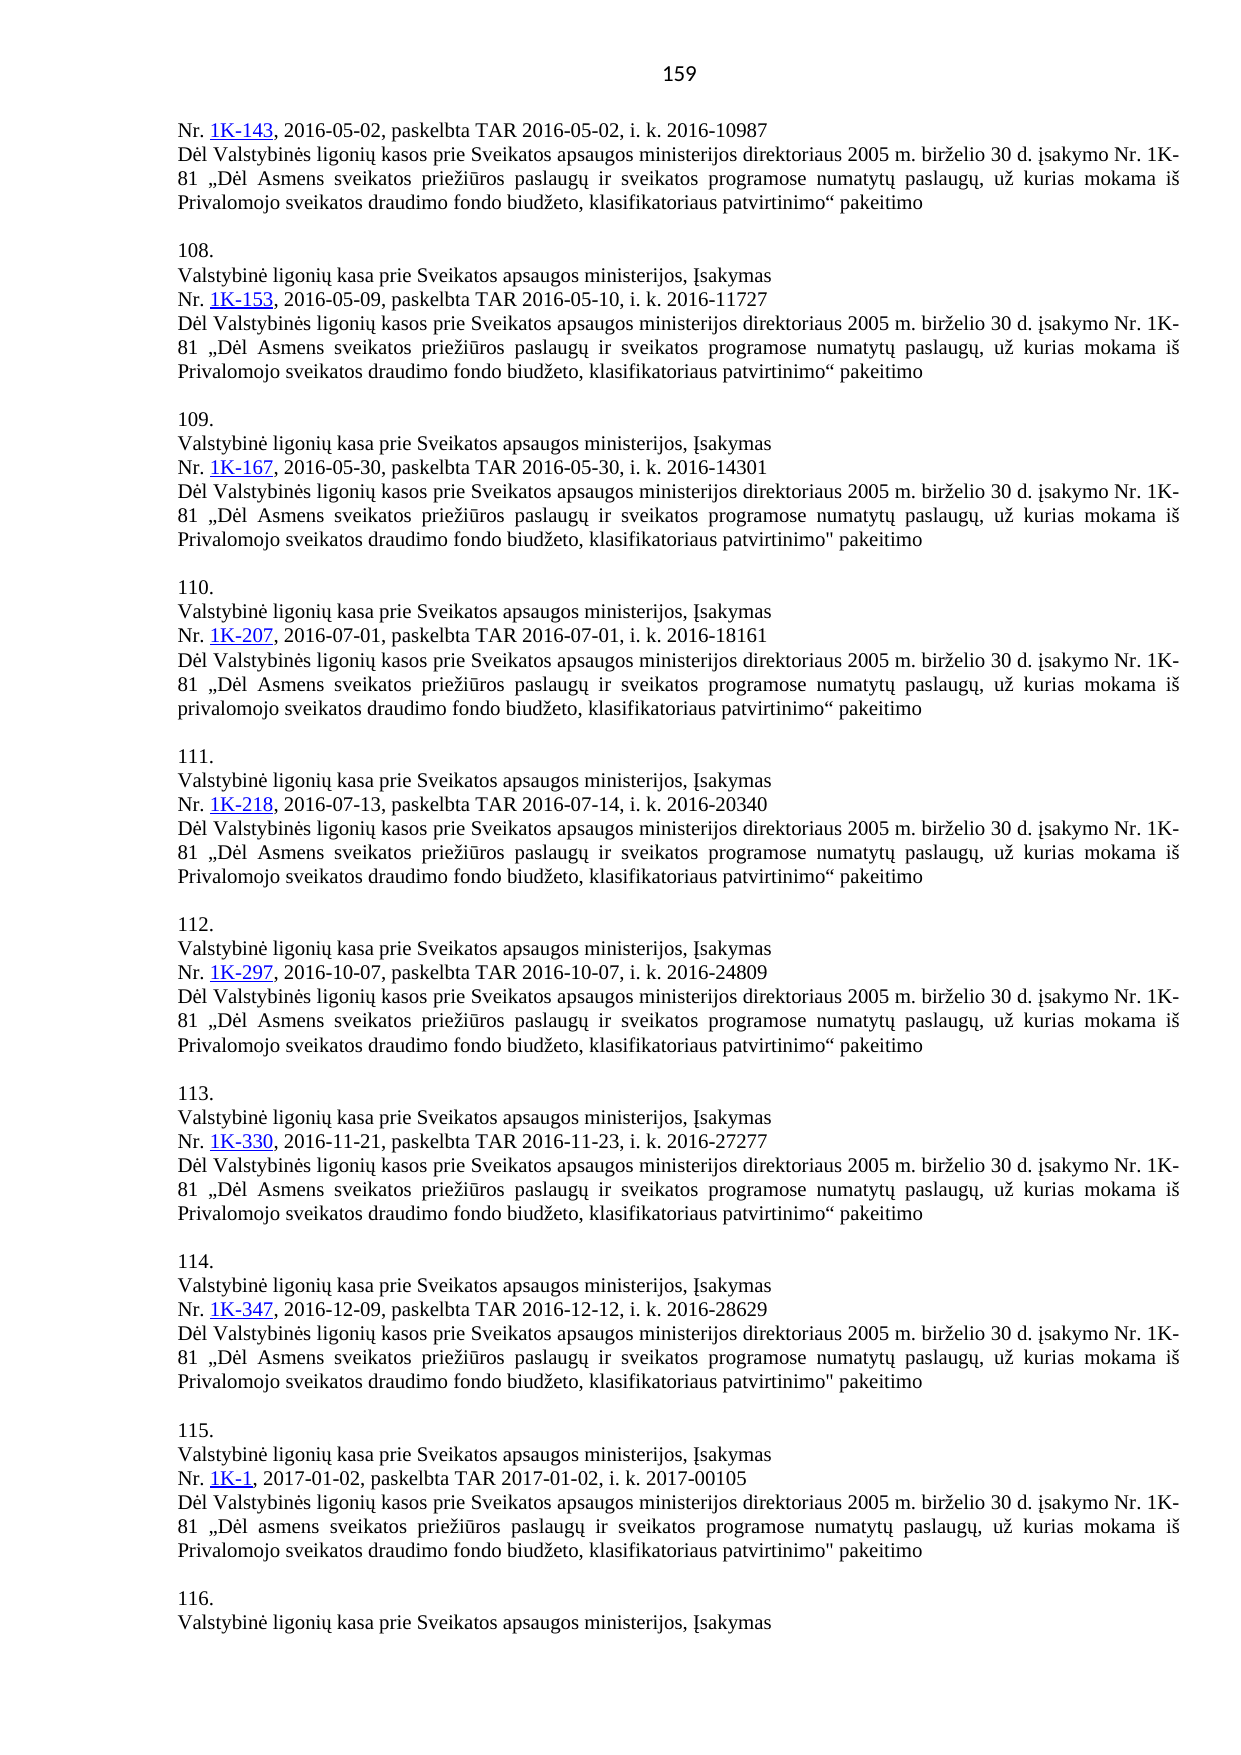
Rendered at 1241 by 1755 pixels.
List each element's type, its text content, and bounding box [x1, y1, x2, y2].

text Dėl Valstybinės ligonių kasos prie Sveikatos apsaugos ministerijos direktoriaus 2005 m. birželio 30 d. įsakymo Nr. 1K-81 „Dėl Asmens sveikatos priežiūros paslaugų ir sveikatos programose numatytų paslaugų, už kurias mokama iš Privalomojo sveikatos draudimo fondo biudžeto, klasifikatoriaus patvirtinimo“ pakeitimo [177, 142, 1181, 214]
text 113. [177, 1081, 1181, 1105]
text Nr. 1K-218, 2016-07-13, paskelbta TAR 2016-07-14, i. k. 2016-20340 [177, 792, 1181, 816]
text Dėl Valstybinės ligonių kasos prie Sveikatos apsaugos ministerijos direktoriaus 2005 m. birželio 30 d. įsakymo Nr. 1K-81 „Dėl Asmens sveikatos priežiūros paslaugų ir sveikatos programose numatytų paslaugų, už kurias mokama iš Privalomojo sveikatos draudimo fondo biudžeto, klasifikatoriaus patvirtinimo" pakeitimo [177, 1321, 1181, 1393]
text 115. [177, 1417, 1181, 1442]
text Dėl Valstybinės ligonių kasos prie Sveikatos apsaugos ministerijos direktoriaus 2005 m. birželio 30 d. įsakymo Nr. 1K-81 „Dėl Asmens sveikatos priežiūros paslaugų ir sveikatos programose numatytų paslaugų, už kurias mokama iš Privalomojo sveikatos draudimo fondo biudžeto, klasifikatoriaus patvirtinimo“ pakeitimo [177, 984, 1181, 1057]
text Valstybinė ligonių kasa prie Sveikatos apsaugos ministerijos, Įsakymas [177, 262, 1181, 287]
text Nr. 1K-330, 2016-11-21, paskelbta TAR 2016-11-23, i. k. 2016-27277 [177, 1129, 1181, 1153]
text Nr. 1K-153, 2016-05-09, paskelbta TAR 2016-05-10, i. k. 2016-11727 [177, 287, 1181, 311]
text 109. [177, 407, 1181, 431]
text Nr. 1K-207, 2016-07-01, paskelbta TAR 2016-07-01, i. k. 2016-18161 [177, 623, 1181, 647]
text Valstybinė ligonių kasa prie Sveikatos apsaugos ministerijos, Įsakymas [177, 431, 1181, 455]
text Dėl Valstybinės ligonių kasos prie Sveikatos apsaugos ministerijos direktoriaus 2005 m. birželio 30 d. įsakymo Nr. 1K-81 „Dėl Asmens sveikatos priežiūros paslaugų ir sveikatos programose numatytų paslaugų, už kurias mokama iš Privalomojo sveikatos draudimo fondo biudžeto, klasifikatoriaus patvirtinimo" pakeitimo [177, 479, 1181, 551]
text 111. [177, 744, 1181, 768]
text 116. [177, 1586, 1181, 1610]
text Dėl Valstybinės ligonių kasos prie Sveikatos apsaugos ministerijos direktoriaus 2005 m. birželio 30 d. įsakymo Nr. 1K-81 „Dėl Asmens sveikatos priežiūros paslaugų ir sveikatos programose numatytų paslaugų, už kurias mokama iš privalomojo sveikatos draudimo fondo biudžeto, klasifikatoriaus patvirtinimo“ pakeitimo [177, 647, 1181, 720]
text Nr. 1K-347, 2016-12-09, paskelbta TAR 2016-12-12, i. k. 2016-28629 [177, 1297, 1181, 1321]
text Nr. 1K-297, 2016-10-07, paskelbta TAR 2016-10-07, i. k. 2016-24809 [177, 960, 1181, 984]
text Dėl Valstybinės ligonių kasos prie Sveikatos apsaugos ministerijos direktoriaus 2005 m. birželio 30 d. įsakymo Nr. 1K-81 „Dėl Asmens sveikatos priežiūros paslaugų ir sveikatos programose numatytų paslaugų, už kurias mokama iš Privalomojo sveikatos draudimo fondo biudžeto, klasifikatoriaus patvirtinimo“ pakeitimo [177, 311, 1181, 383]
text Dėl Valstybinės ligonių kasos prie Sveikatos apsaugos ministerijos direktoriaus 2005 m. birželio 30 d. įsakymo Nr. 1K-81 „Dėl Asmens sveikatos priežiūros paslaugų ir sveikatos programose numatytų paslaugų, už kurias mokama iš Privalomojo sveikatos draudimo fondo biudžeto, klasifikatoriaus patvirtinimo“ pakeitimo [177, 816, 1181, 888]
text Valstybinė ligonių kasa prie Sveikatos apsaugos ministerijos, Įsakymas [177, 1442, 1181, 1466]
text Valstybinė ligonių kasa prie Sveikatos apsaugos ministerijos, Įsakymas [177, 936, 1181, 960]
text Valstybinė ligonių kasa prie Sveikatos apsaugos ministerijos, Įsakymas [177, 1610, 1181, 1634]
text Valstybinė ligonių kasa prie Sveikatos apsaugos ministerijos, Įsakymas [177, 1273, 1181, 1297]
text 112. [177, 912, 1181, 936]
text Valstybinė ligonių kasa prie Sveikatos apsaugos ministerijos, Įsakymas [177, 768, 1181, 792]
text Nr. 1K-167, 2016-05-30, paskelbta TAR 2016-05-30, i. k. 2016-14301 [177, 455, 1181, 479]
text 110. [177, 575, 1181, 599]
text 114. [177, 1249, 1181, 1273]
text Dėl Valstybinės ligonių kasos prie Sveikatos apsaugos ministerijos direktoriaus 2005 m. birželio 30 d. įsakymo Nr. 1K-81 „Dėl asmens sveikatos priežiūros paslaugų ir sveikatos programose numatytų paslaugų, už kurias mokama iš Privalomojo sveikatos draudimo fondo biudžeto, klasifikatoriaus patvirtinimo" pakeitimo [177, 1490, 1181, 1562]
text Dėl Valstybinės ligonių kasos prie Sveikatos apsaugos ministerijos direktoriaus 2005 m. birželio 30 d. įsakymo Nr. 1K-81 „Dėl Asmens sveikatos priežiūros paslaugų ir sveikatos programose numatytų paslaugų, už kurias mokama iš Privalomojo sveikatos draudimo fondo biudžeto, klasifikatoriaus patvirtinimo“ pakeitimo [177, 1153, 1181, 1225]
text Valstybinė ligonių kasa prie Sveikatos apsaugos ministerijos, Įsakymas [177, 1105, 1181, 1129]
text Valstybinė ligonių kasa prie Sveikatos apsaugos ministerijos, Įsakymas [177, 599, 1181, 623]
text Nr. 1K-143, 2016-05-02, paskelbta TAR 2016-05-02, i. k. 2016-10987 [177, 118, 1181, 142]
text Nr. 1K-1, 2017-01-02, paskelbta TAR 2017-01-02, i. k. 2017-00105 [177, 1466, 1181, 1490]
text 108. [177, 238, 1181, 262]
